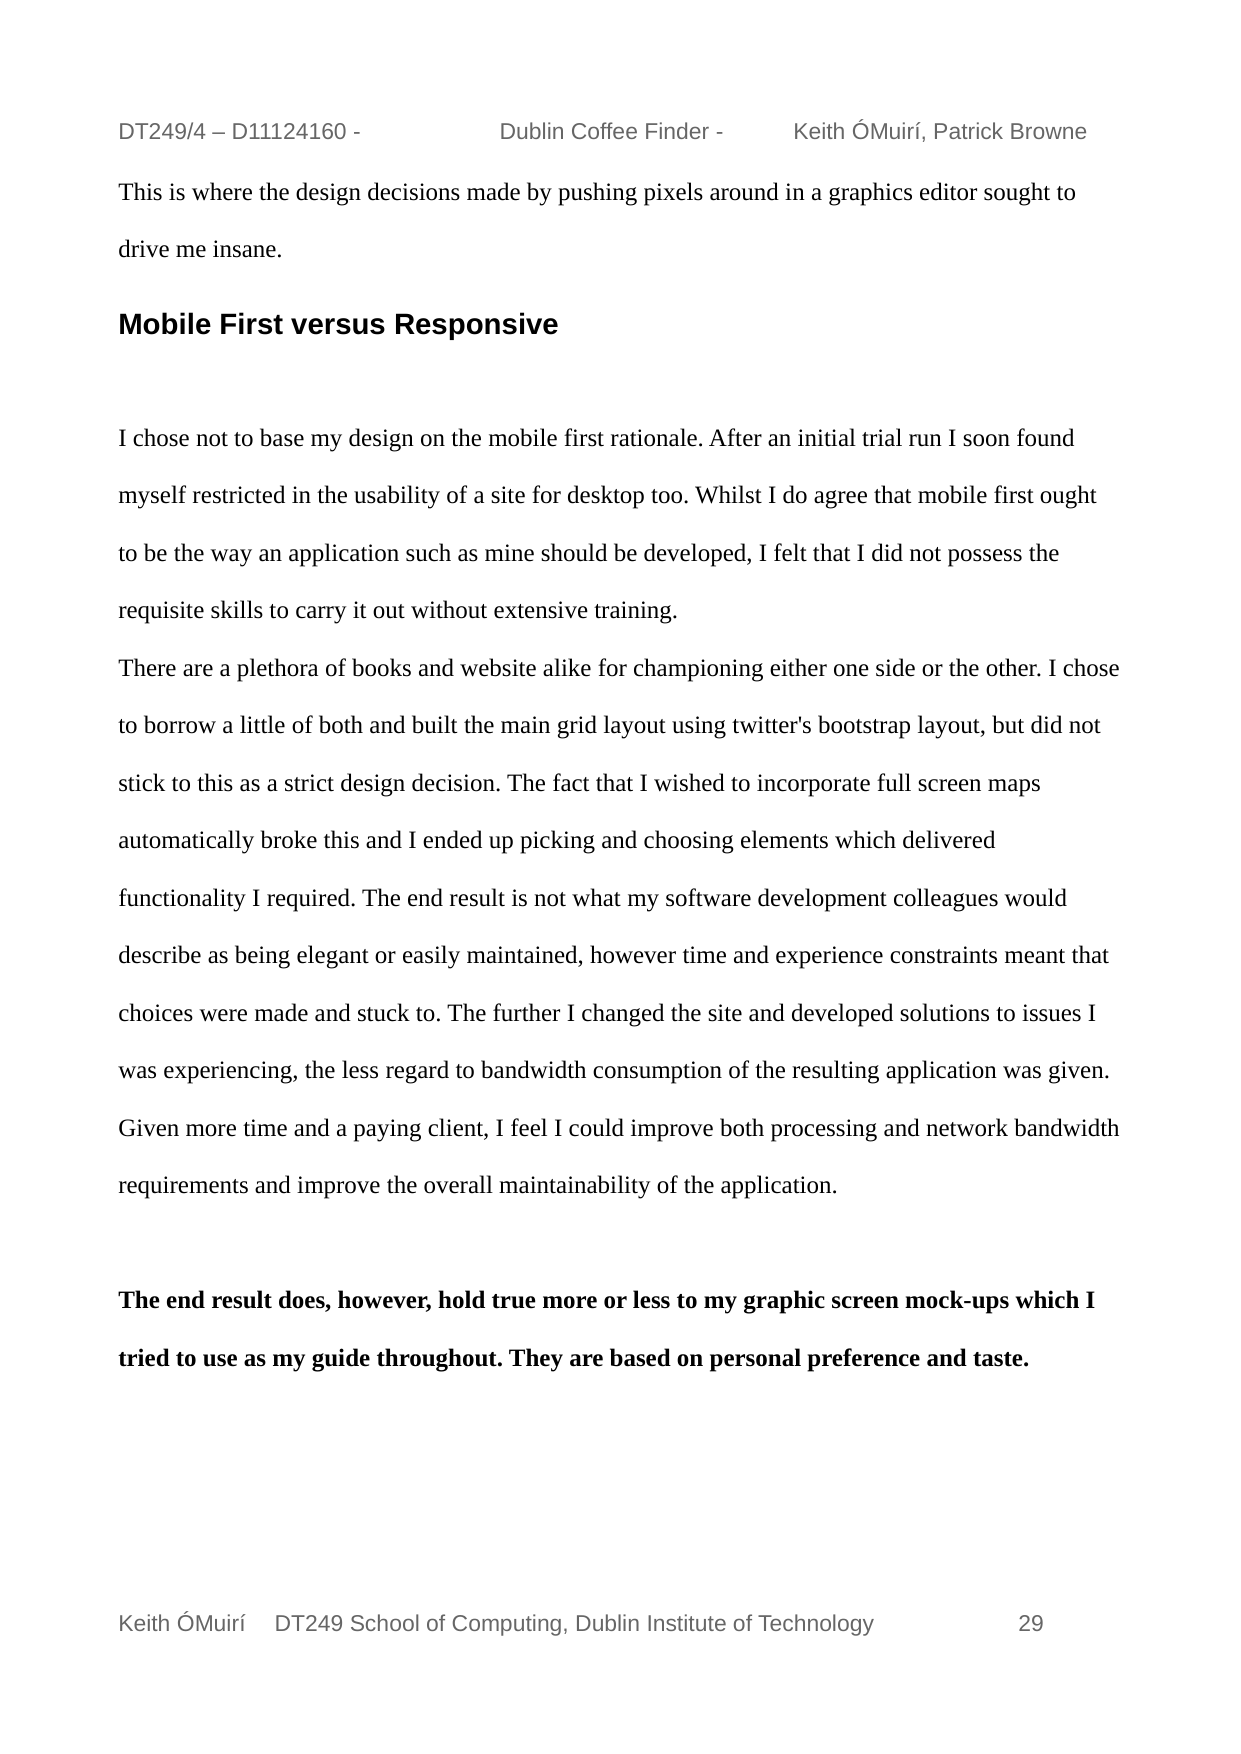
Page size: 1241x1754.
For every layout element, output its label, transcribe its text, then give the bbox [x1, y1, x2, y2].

text I chose not to base my design on the mobile first rationale. After an initial trial run I soon found myself restricted in the usability of a site for desktop too. Whilst I do agree that mobile first ought to be the way an application such as mine should be developed, I felt that I did not possess the requisite skills to carry it out without extensive training. [118, 423, 1122, 624]
subtitle Mobile First versus Responsive [118, 307, 1122, 340]
text There are a plethora of books and website alike for championing either one side or the other. I chose to borrow a little of both and built the main grid layout using twitter's bootstrap layout, but did not stick to this as a strict design decision. The fact that I wished to incorporate full screen maps automatically broke this and I ended up picking and choosing elements which delivered functionality I required. The end result is not what my software development colleagues would describe as being elegant or easily maintained, however time and experience constraints meant that choices were made and stuck to. The further I changed the site and developed solutions to issues I was experiencing, the less regard to bandwidth consumption of the resulting application was given. Given more time and a paying client, I feel I could improve both processing and network bandwidth requirements and improve the overall maintainability of the application. [118, 653, 1122, 1199]
text This is where the design decisions made by pushing pixels around in a graphics editor sought to drive me insane. [118, 177, 1122, 263]
text The end result does, however, hold true more or less to my graphic screen mock-ups which I tried to use as my guide throughout. They are based on personal preference and taste. [118, 1285, 1122, 1372]
